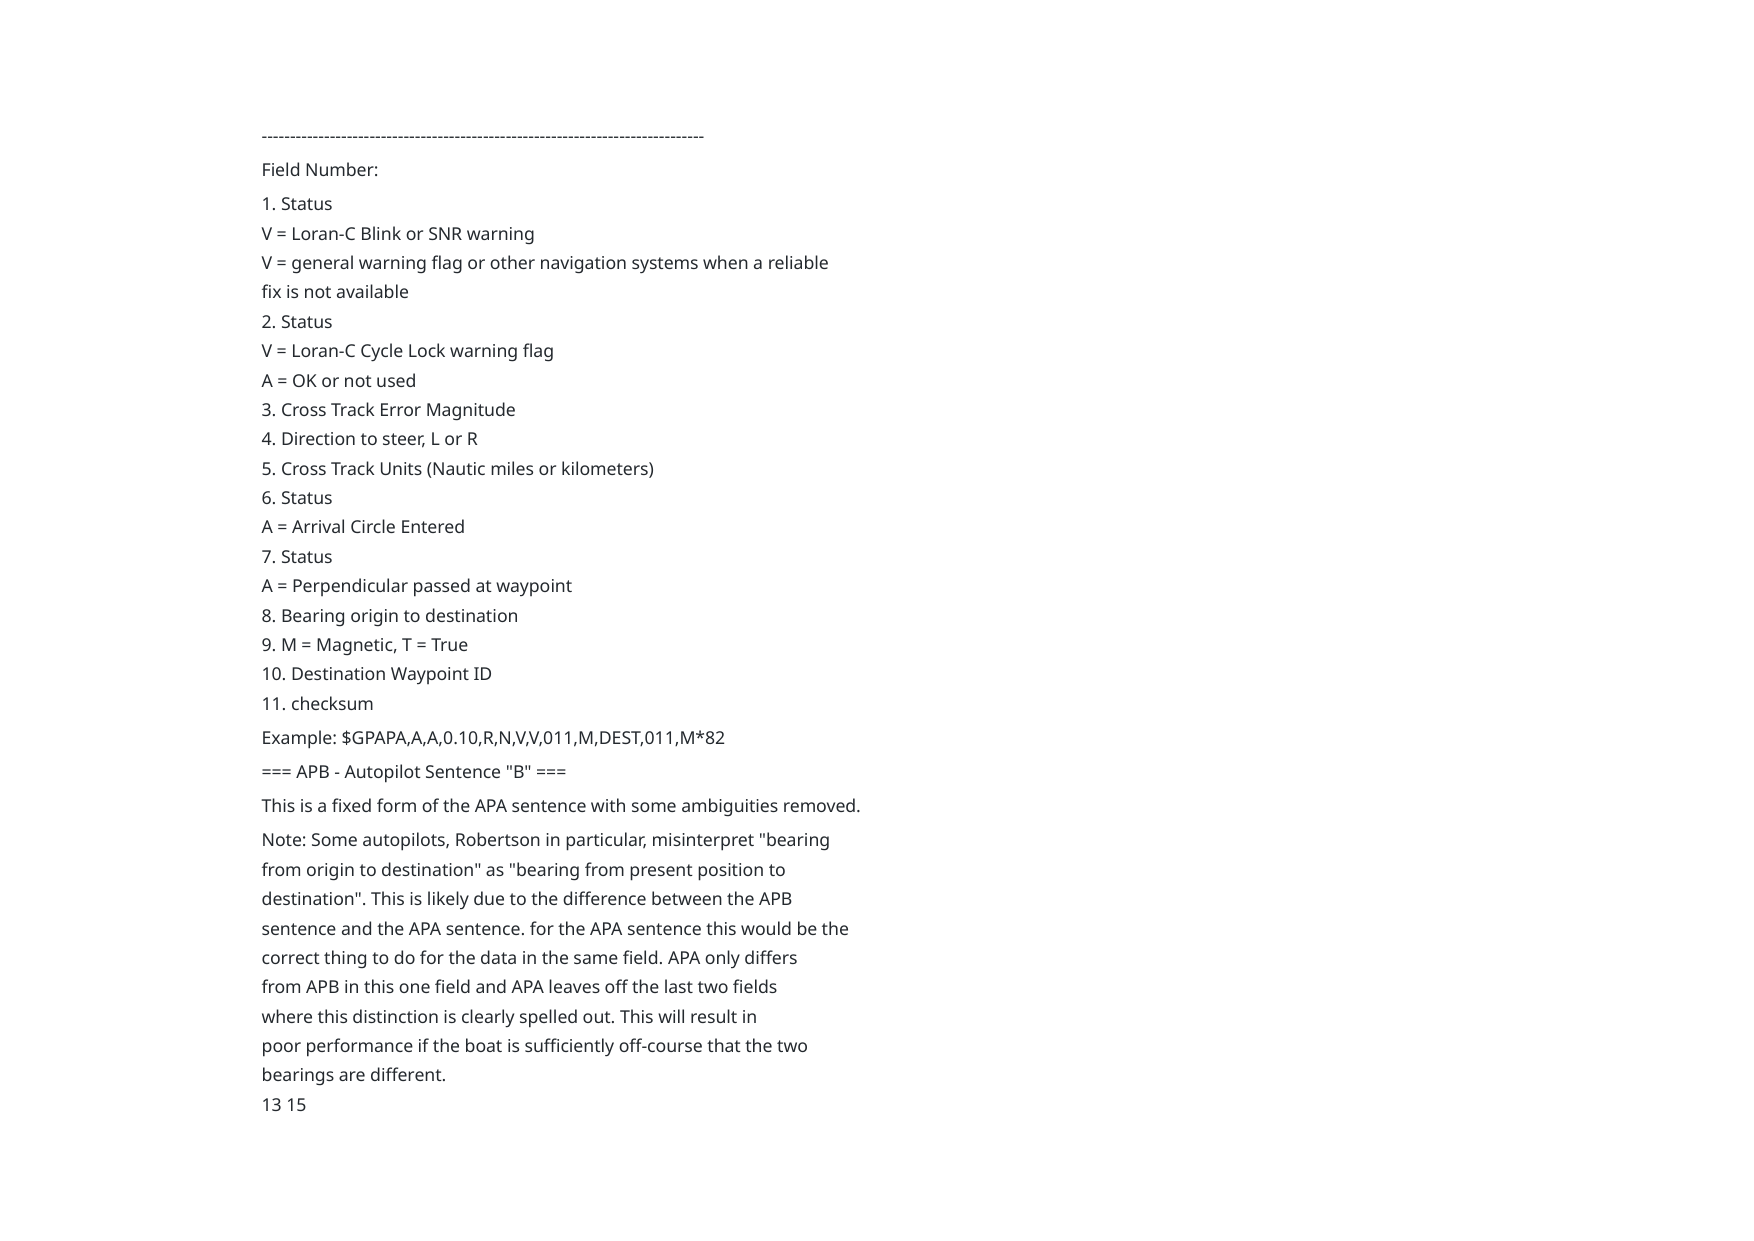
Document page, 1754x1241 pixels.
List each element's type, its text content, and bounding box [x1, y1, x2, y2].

table_cell [118, 363, 261, 392]
table_cell 8. Bearing origin to destination [261, 598, 1636, 627]
table_cell V = general warning flag or other navigation systems when a reliable [261, 245, 1636, 274]
table_cell Example: $GPAPA,A,A,0.10,R,N,V,V,011,M,DEST,011,M*82 [261, 720, 1636, 749]
table_cell [118, 392, 261, 421]
table_cell [118, 720, 261, 749]
table_cell [261, 715, 1636, 720]
table_cell [118, 686, 261, 715]
table_cell [118, 539, 261, 568]
table_cell A = OK or not used [261, 363, 1636, 392]
table_cell from origin to destination" as "bearing from present position to [261, 852, 1636, 881]
table_cell [118, 598, 261, 627]
table_cell Field Number: [261, 152, 1636, 182]
table_cell [118, 148, 261, 152]
table_cell [118, 754, 261, 783]
table_cell 10. Destination Waypoint ID [261, 656, 1636, 686]
table_cell 11. checksum [261, 686, 1636, 715]
table_cell 5. Cross Track Units (Nautic miles or kilometers) [261, 451, 1636, 480]
table_cell 2. Status [261, 304, 1636, 333]
table_cell destination". This is likely due to the difference between the APB [261, 881, 1636, 911]
table_cell 13 15 [261, 1087, 1636, 1116]
table_cell [118, 510, 261, 539]
table_cell [118, 1087, 261, 1116]
table_cell [118, 656, 261, 686]
table_cell [118, 627, 261, 656]
table_cell 7. Status [261, 539, 1636, 568]
table_cell A = Perpendicular passed at waypoint [261, 568, 1636, 598]
table_cell [118, 480, 261, 509]
table_cell [118, 911, 261, 940]
table_cell [118, 186, 261, 216]
table_cell [118, 451, 261, 480]
table_cell 3. Cross Track Error Magnitude [261, 392, 1636, 421]
table_cell bearings are different. [261, 1058, 1636, 1087]
table_cell [118, 216, 261, 245]
table_cell [118, 940, 261, 969]
table_cell 1. Status [261, 186, 1636, 216]
table_cell [118, 818, 261, 822]
table_cell [118, 881, 261, 911]
table_cell [118, 152, 261, 182]
table_cell where this distinction is clearly spelled out. This will result in [261, 999, 1636, 1028]
table_cell [118, 182, 261, 186]
table_cell [118, 823, 261, 852]
table_cell [118, 304, 261, 333]
table_cell poor performance if the boat is sufficiently off-course that the two [261, 1028, 1636, 1057]
table_cell correct thing to do for the data in the same field. APA only differs [261, 940, 1636, 969]
table_cell 4. Direction to steer, L or R [261, 421, 1636, 451]
table_cell [118, 1028, 261, 1057]
table_cell A = Arrival Circle Entered [261, 510, 1636, 539]
table_cell 6. Status [261, 480, 1636, 509]
table_cell === APB - Autopilot Sentence "B" === [261, 754, 1636, 783]
table_cell [118, 715, 261, 720]
table_cell [261, 749, 1636, 754]
table_cell [118, 784, 261, 788]
table_cell 9. M = Magnetic, T = True [261, 627, 1636, 656]
table_cell [118, 118, 261, 147]
table_cell [261, 182, 1636, 186]
table_cell [118, 245, 261, 274]
table_cell [118, 749, 261, 754]
table_cell [261, 148, 1636, 152]
table_cell This is a fixed form of the APA sentence with some ambiguities removed. [261, 788, 1636, 818]
table_cell Note: Some autopilots, Robertson in particular, misinterpret "bearing [261, 823, 1636, 852]
table_cell ------------------------------------------------------------------------------ [261, 118, 1636, 147]
table_cell from APB in this one field and APA leaves off the last two fields [261, 969, 1636, 999]
table_cell [118, 421, 261, 451]
table_cell [118, 969, 261, 999]
table_cell [118, 568, 261, 598]
table_cell [261, 818, 1636, 822]
table_cell [118, 1058, 261, 1087]
table_cell sentence and the APA sentence. for the APA sentence this would be the [261, 911, 1636, 940]
table_cell [118, 333, 261, 363]
table_cell [261, 784, 1636, 788]
table_cell [118, 275, 261, 304]
table_cell [118, 999, 261, 1028]
table_cell [118, 852, 261, 881]
table_cell V = Loran-C Blink or SNR warning [261, 216, 1636, 245]
table_cell [118, 788, 261, 818]
table_cell fix is not available [261, 275, 1636, 304]
table_cell V = Loran-C Cycle Lock warning flag [261, 333, 1636, 363]
